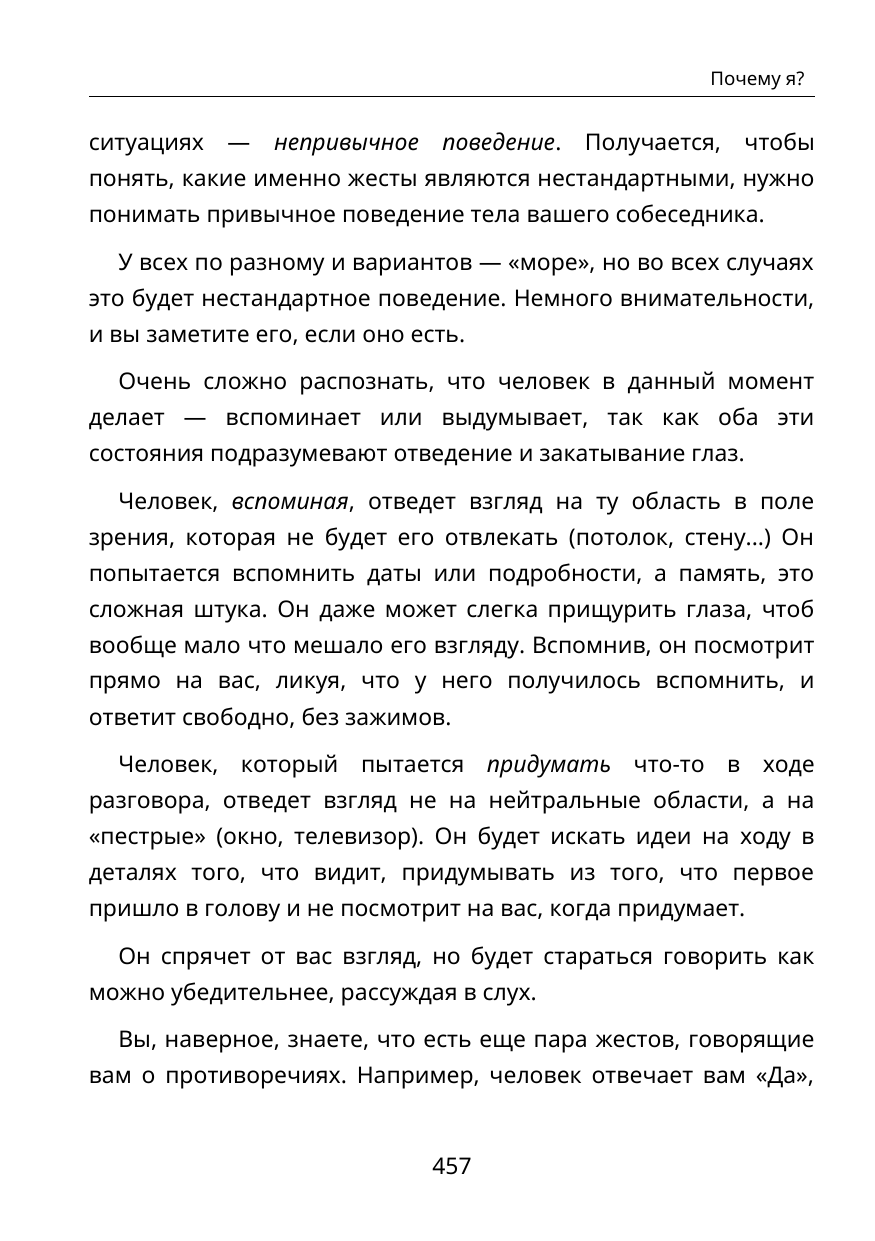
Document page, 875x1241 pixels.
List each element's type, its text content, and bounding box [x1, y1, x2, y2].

text Очень сложно распознать, что человек в данный момент делает — вспоминает или выдумывает, так как оба эти состояния подразумевают отведение и закатывание глаз. [88, 365, 815, 468]
text Вы, наверное, знаете, что есть еще пара жестов, говорящие вам о противоречиях. Например, человек отвечает вам «Да», [88, 1023, 815, 1090]
text У всех по разному и вариантов — «море», но во всех случаях это будет нестандартное поведение. Немного внимательности, и вы заметите его, если оно есть. [88, 246, 815, 349]
text Он спрячет от вас взгляд, но будет стараться говорить как можно убедительнее, рассуждая в слух. [88, 939, 815, 1007]
text Человек, вспоминая, отведет взгляд на ту область в поле зрения, которая не будет его отвлекать (потолок, стену...) Он попытается вспомнить даты или подробности, а память, это сложная штука. Он даже может слегка прищурить глаза, чтоб вообще мало что мешало его взгляду. Вспомнив, он посмотрит прямо на вас, ликуя, что у него получилось вспомнить, и ответит свободно, без зажимов. [88, 485, 815, 732]
text ситуациях — непривычное поведение. Получается, чтобы понять, какие именно жесты являются нестандартными, нужно понимать привычное поведение тела вашего собеседника. [88, 126, 815, 229]
text Человек, который пытается придумать что-то в ходе разговора, отведет взгляд не на нейтральные области, а на «пестрые» (окно, телевизор). Он будет искать идеи на ходу в деталях того, что видит, придумывать из того, что первое пришло в голову и не посмотрит на вас, когда придумает. [88, 748, 815, 923]
